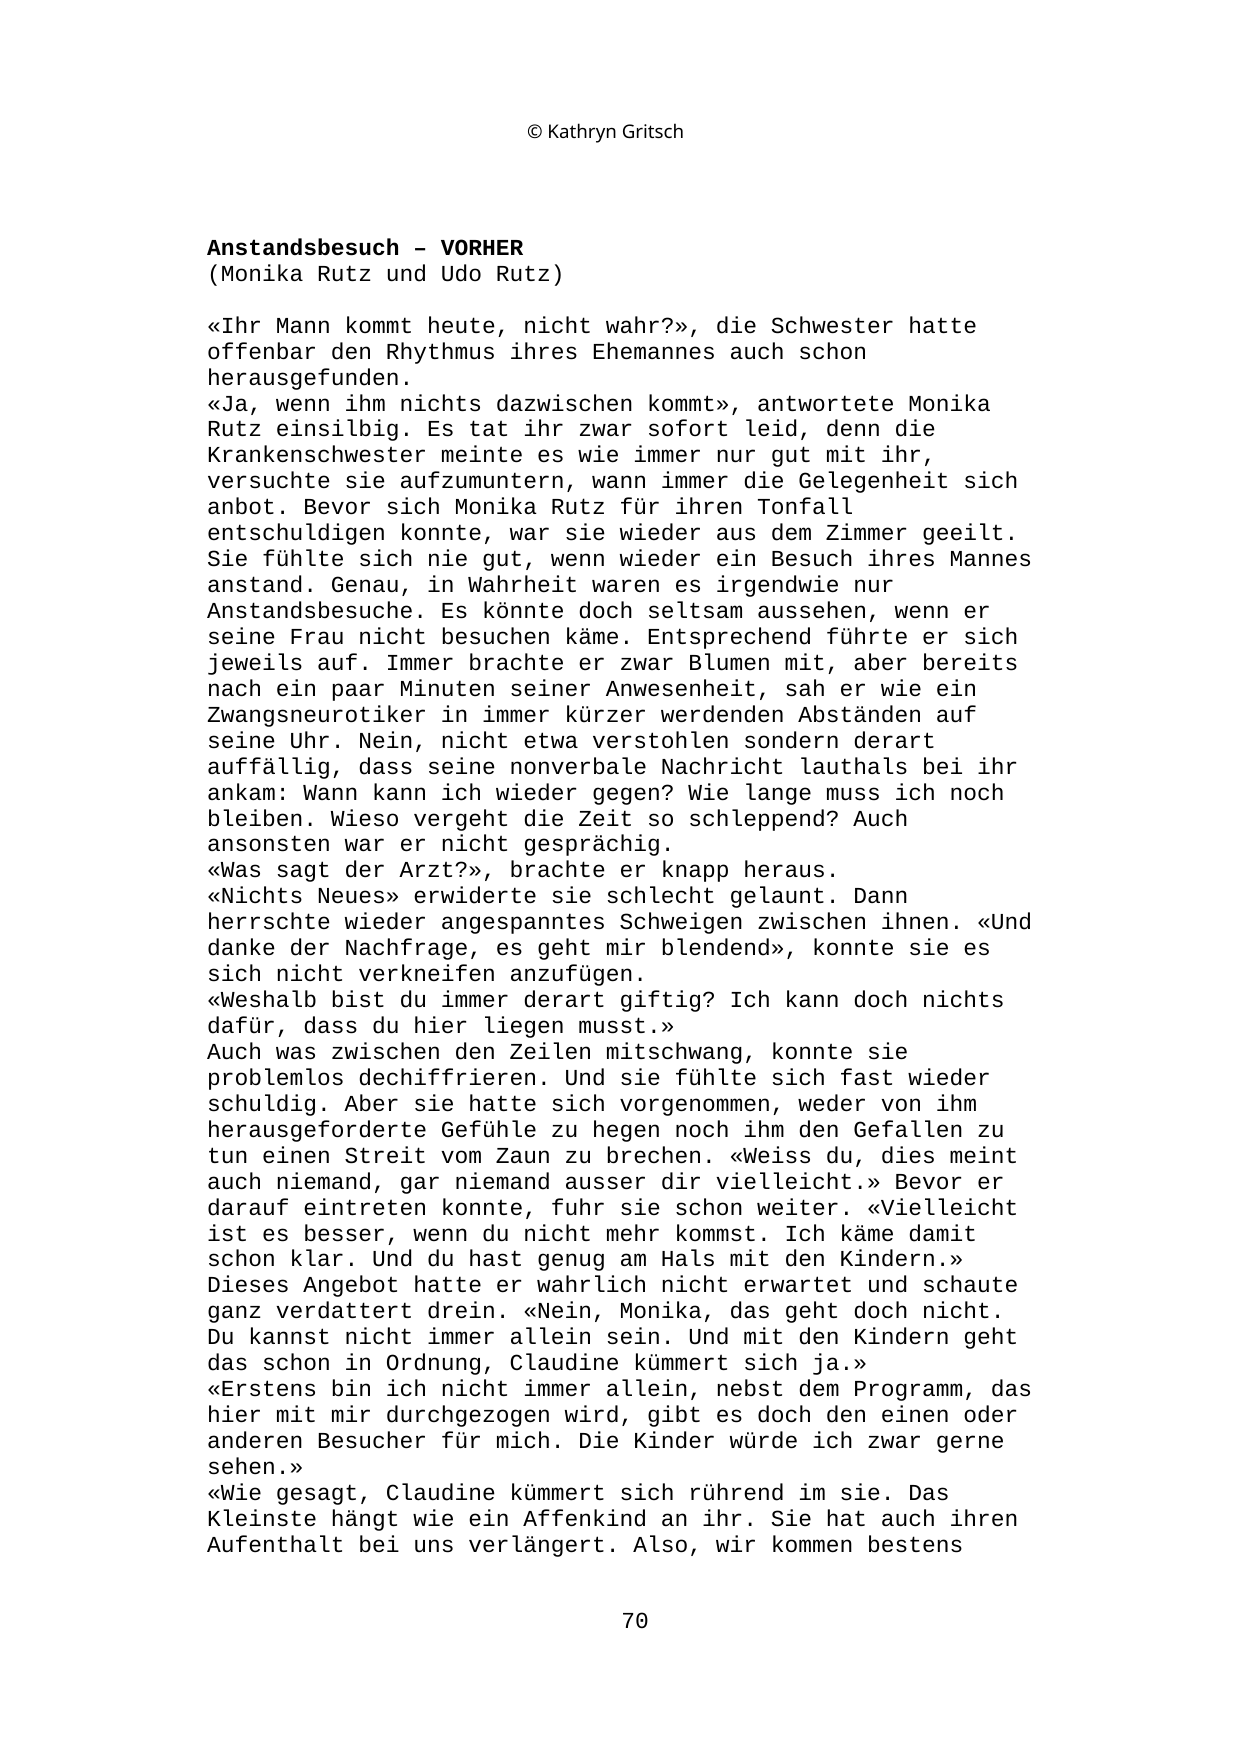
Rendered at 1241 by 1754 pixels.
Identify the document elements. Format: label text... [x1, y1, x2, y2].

subtitle «Nichts Neues» erwiderte sie schlecht gelaunt. Dann herrschte wieder angespanntes Schweigen zwischen ihnen. «Und danke der Nachfrage, es geht mir blendend», konnte sie es sich nicht verkneifen anzufügen. [207, 885, 1034, 988]
subtitle (Monika Rutz und Udo Rutz) [207, 262, 1034, 288]
subtitle Anstandsbesuch – VORHER [207, 236, 1034, 262]
subtitle «Ihr Mann kommt heute, nicht wahr?», die Schwester hatte offenbar den Rhythmus ihres Ehemannes auch schon herausgefunden. [207, 314, 1034, 392]
subtitle Dieses Angebot hatte er wahrlich nicht erwartet und schaute ganz verdattert drein. «Nein, Monika, das geht doch nicht. Du kannst nicht immer allein sein. Und mit den Kindern geht das schon in Ordnung, Claudine kümmert sich ja.» [207, 1274, 1034, 1377]
subtitle «Was sagt der Arzt?», brachte er knapp heraus. [207, 859, 1034, 885]
subtitle «Erstens bin ich nicht immer allein, nebst dem Programm, das hier mit mir durchgezogen wird, gibt es doch den einen oder anderen Besucher für mich. Die Kinder würde ich zwar gerne sehen.» [207, 1377, 1034, 1481]
subtitle «Ja, wenn ihm nichts dazwischen kommt», antwortete Monika Rutz einsilbig. Es tat ihr zwar sofort leid, denn die Krankenschwester meinte es wie immer nur gut mit ihr, versuchte sie aufzumuntern, wann immer die Gelegenheit sich anbot. Bevor sich Monika Rutz für ihren Tonfall entschuldigen konnte, war sie wieder aus dem Zimmer geeilt. Sie fühlte sich nie gut, wenn wieder ein Besuch ihres Mannes anstand. Genau, in Wahrheit waren es irgendwie nur Anstandsbesuche. Es könnte doch seltsam aussehen, wenn er seine Frau nicht besuchen käme. Entsprechend führte er sich jeweils auf. Immer brachte er zwar Blumen mit, aber bereits nach ein paar Minuten seiner Anwesenheit, sah er wie ein Zwangsneurotiker in immer kürzer werdenden Abständen auf seine Uhr. Nein, nicht etwa verstohlen sondern derart auffällig, dass seine nonverbale Nachricht lauthals bei ihr ankam: Wann kann ich wieder gegen? Wie lange muss ich noch bleiben. Wieso vergeht die Zeit so schleppend? Auch ansonsten war er nicht gesprächig. [207, 392, 1034, 859]
subtitle «Weshalb bist du immer derart giftig? Ich kann doch nichts dafür, dass du hier liegen musst.» [207, 988, 1034, 1040]
subtitle Auch was zwischen den Zeilen mitschwang, konnte sie problemlos dechiffrieren. Und sie fühlte sich fast wieder schuldig. Aber sie hatte sich vorgenommen, weder von ihm herausgeforderte Gefühle zu hegen noch ihm den Gefallen zu tun einen Streit vom Zaun zu brechen. «Weiss du, dies meint auch niemand, gar niemand ausser dir vielleicht.» Bevor er darauf eintreten konnte, fuhr sie schon weiter. «Vielleicht ist es besser, wenn du nicht mehr kommst. Ich käme damit schon klar. Und du hast genug am Hals mit den Kindern.» [207, 1040, 1034, 1274]
subtitle «Wie gesagt, Claudine kümmert sich rührend im sie. Das Kleinste hängt wie ein Affenkind an ihr. Sie hat auch ihren Aufenthalt bei uns verlängert. Also, wir kommen bestens [207, 1481, 1034, 1559]
